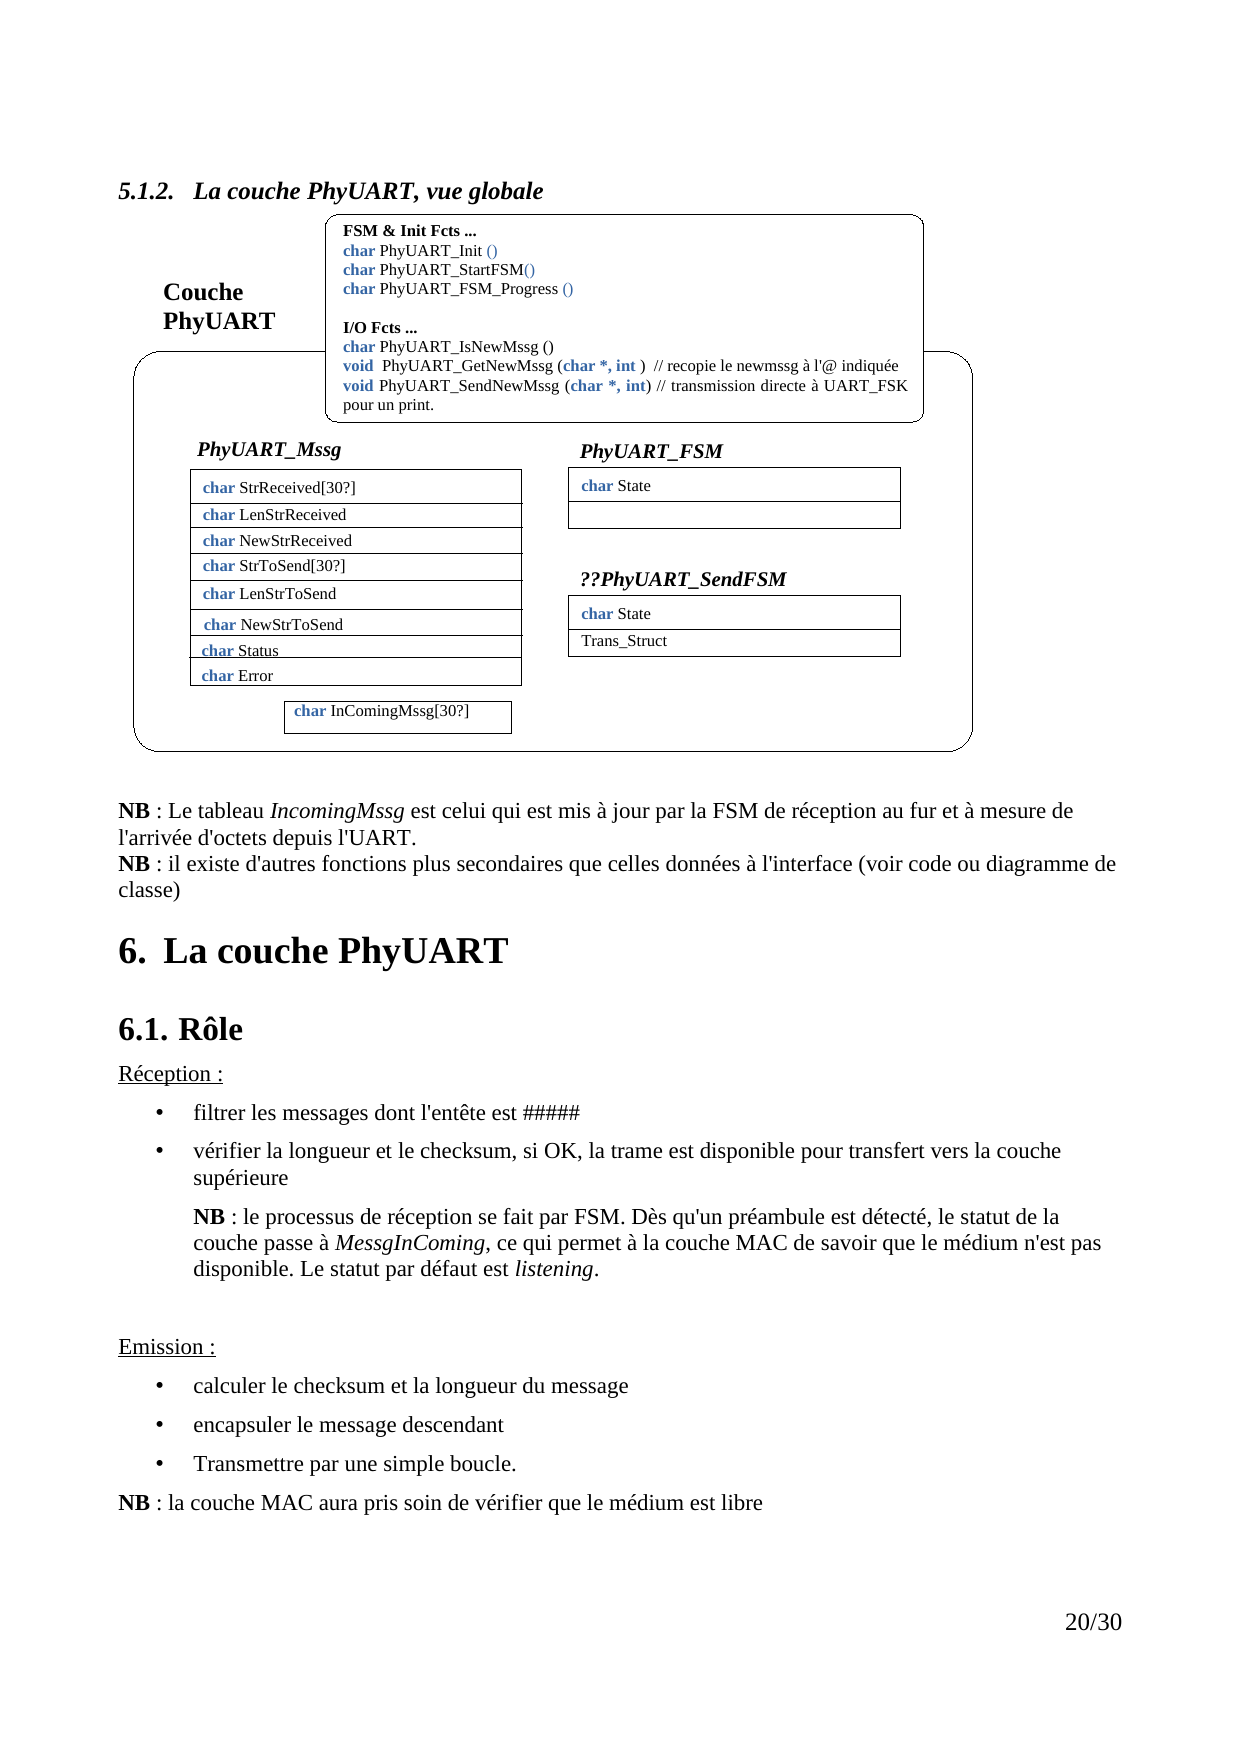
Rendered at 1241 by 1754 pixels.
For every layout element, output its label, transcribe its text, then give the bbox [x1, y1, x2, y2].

list NB : le processus de réception se fait par FSM. Dès qu'un préambule est détecté, le statut de la couche passe à MessgInComing, ce qui permet à la couche MAC de savoir que le médium n'est pas disponible. Le statut par défaut est listening. [156, 1203, 1122, 1282]
subtitle La couche PhyUART, vue globale [118, 176, 1122, 205]
subtitle Rôle [118, 1009, 1122, 1047]
list vérifier la longueur et le checksum, si OK, la trame est disponible pour transfert vers la couche supérieure [156, 1137, 1122, 1190]
subtitle La couche PhyUART [118, 928, 1122, 971]
text NB : Le tableau IncomingMssg est celui qui est mis à jour par la FSM de réception au fur et à mesure de l'arrivée d'octets depuis l'UART. [118, 797, 1122, 850]
text NB : la couche MAC aura pris soin de vérifier que le médium est libre [118, 1488, 1122, 1515]
list encapsuler le message descendant [156, 1411, 1122, 1437]
list Transmettre par une simple boucle. [156, 1450, 1122, 1476]
list filtrer les messages dont l'entête est ##### [156, 1099, 1122, 1125]
list calculer le checksum et la longueur du message [156, 1372, 1122, 1398]
text Emission : [118, 1333, 1122, 1359]
text Réception : [118, 1060, 1122, 1086]
text NB : il existe d'autres fonctions plus secondaires que celles données à l'interface (voir code ou diagramme de classe) [118, 850, 1122, 903]
